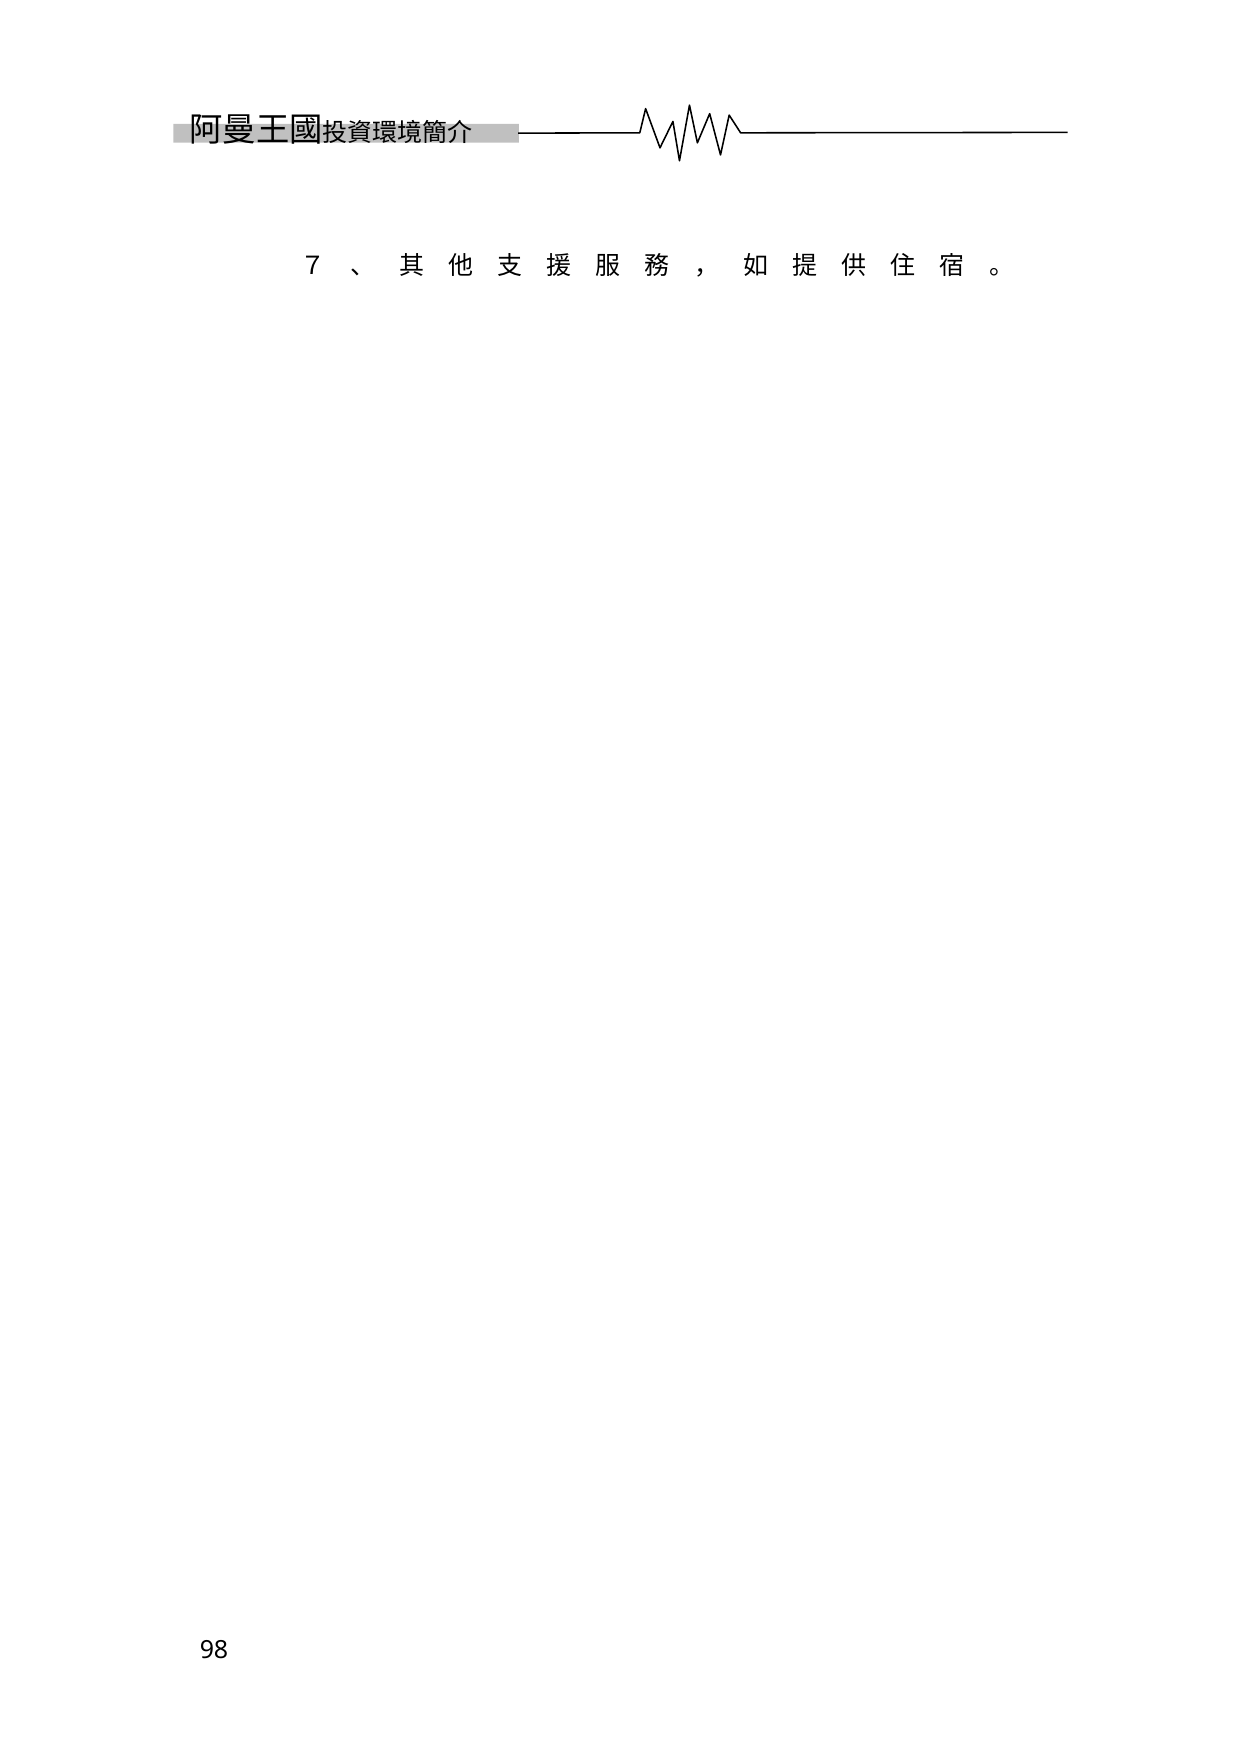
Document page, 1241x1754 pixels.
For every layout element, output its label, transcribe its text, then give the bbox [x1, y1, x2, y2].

text ７、其他支援服務，如提供住宿。 [276, 237, 1063, 291]
